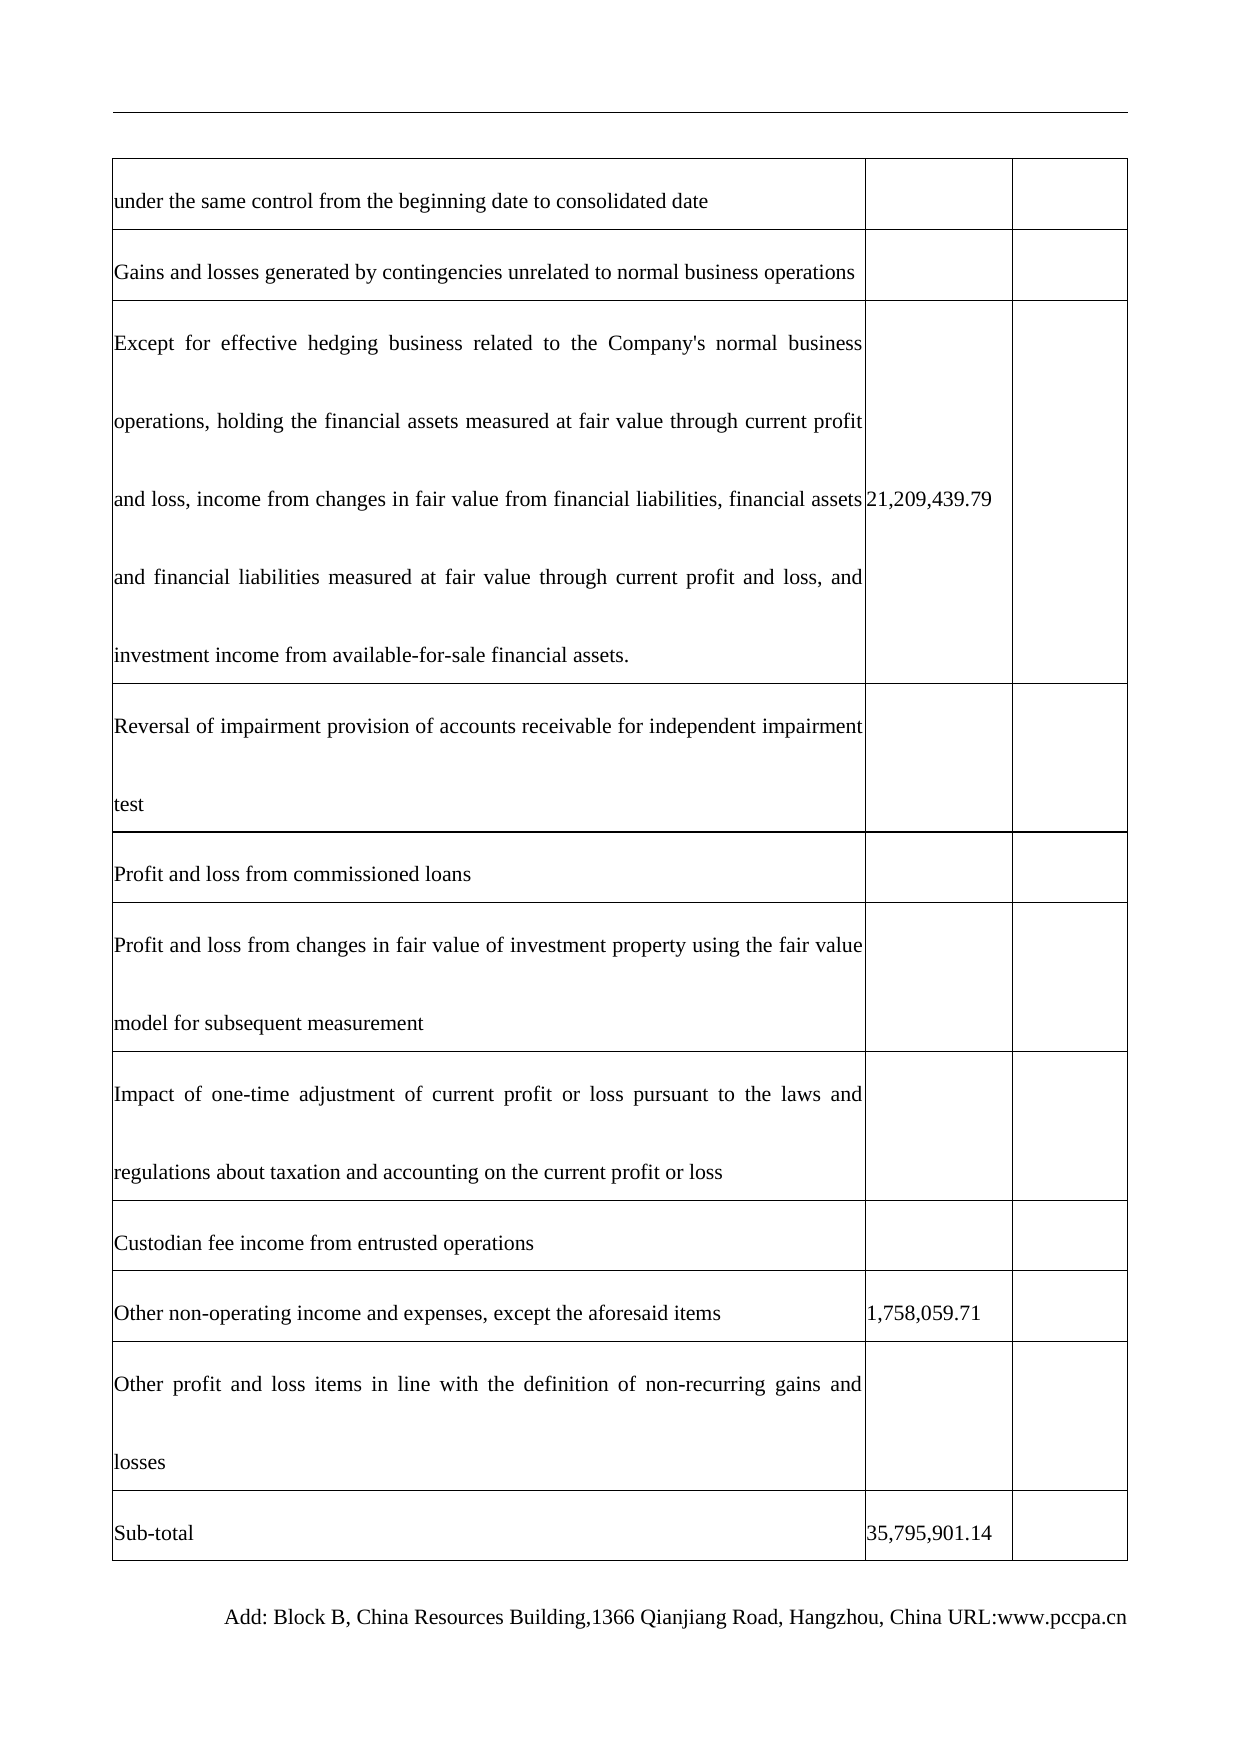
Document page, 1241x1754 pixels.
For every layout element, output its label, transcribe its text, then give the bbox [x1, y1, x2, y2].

table_cell Profit and loss from commissioned loans [113, 833, 865, 902]
table_cell 1,758,059.71 [866, 1271, 1012, 1341]
table_cell [866, 230, 1012, 299]
table_cell Impact of one-time adjustment of current profit or loss pursuant to the laws and regulations about taxation and accounting on the current profit or loss [113, 1052, 865, 1199]
table_cell [1013, 833, 1127, 902]
table_cell under the same control from the beginning date to consolidated date [113, 159, 865, 229]
table_cell [1013, 1491, 1127, 1560]
table_cell [1013, 1201, 1127, 1270]
table_cell [866, 684, 1012, 831]
table_cell Sub-total [113, 1491, 865, 1560]
table_cell 35,795,901.14 [866, 1491, 1012, 1560]
table_cell Custodian fee income from entrusted operations [113, 1201, 865, 1270]
table_cell [1013, 1271, 1127, 1341]
table_cell [866, 1201, 1012, 1270]
table_cell [1013, 159, 1127, 229]
table_cell [866, 903, 1012, 1051]
table_cell [866, 1052, 1012, 1199]
table_cell [1013, 301, 1127, 683]
table_cell Other profit and loss items in line with the definition of non-recurring gains and losses [113, 1342, 865, 1489]
table_cell Other non-operating income and expenses, except the aforesaid items [113, 1271, 865, 1341]
table_cell [1013, 230, 1127, 299]
table_cell Profit and loss from changes in fair value of investment property using the fair value model for subsequent measurement [113, 903, 865, 1051]
table_cell Reversal of impairment provision of accounts receivable for independent impairment test [113, 684, 865, 831]
table_cell 21,209,439.79 [866, 301, 1012, 683]
table_cell [866, 1342, 1012, 1489]
table_cell [866, 833, 1012, 902]
table_cell Except for effective hedging business related to the Company's normal business operations, holding the financial assets measured at fair value through current profit and loss, income from changes in fair value from financial liabilities, financial assets and financial liabilities measured at fair value through current profit and loss, and investment income from available-for-sale financial assets. [113, 301, 865, 683]
table_cell [1013, 903, 1127, 1051]
table_cell [866, 159, 1012, 229]
table_cell [1013, 684, 1127, 831]
table_cell Gains and losses generated by contingencies unrelated to normal business operations [113, 230, 865, 299]
table_cell [1013, 1052, 1127, 1199]
table_cell [1013, 1342, 1127, 1489]
